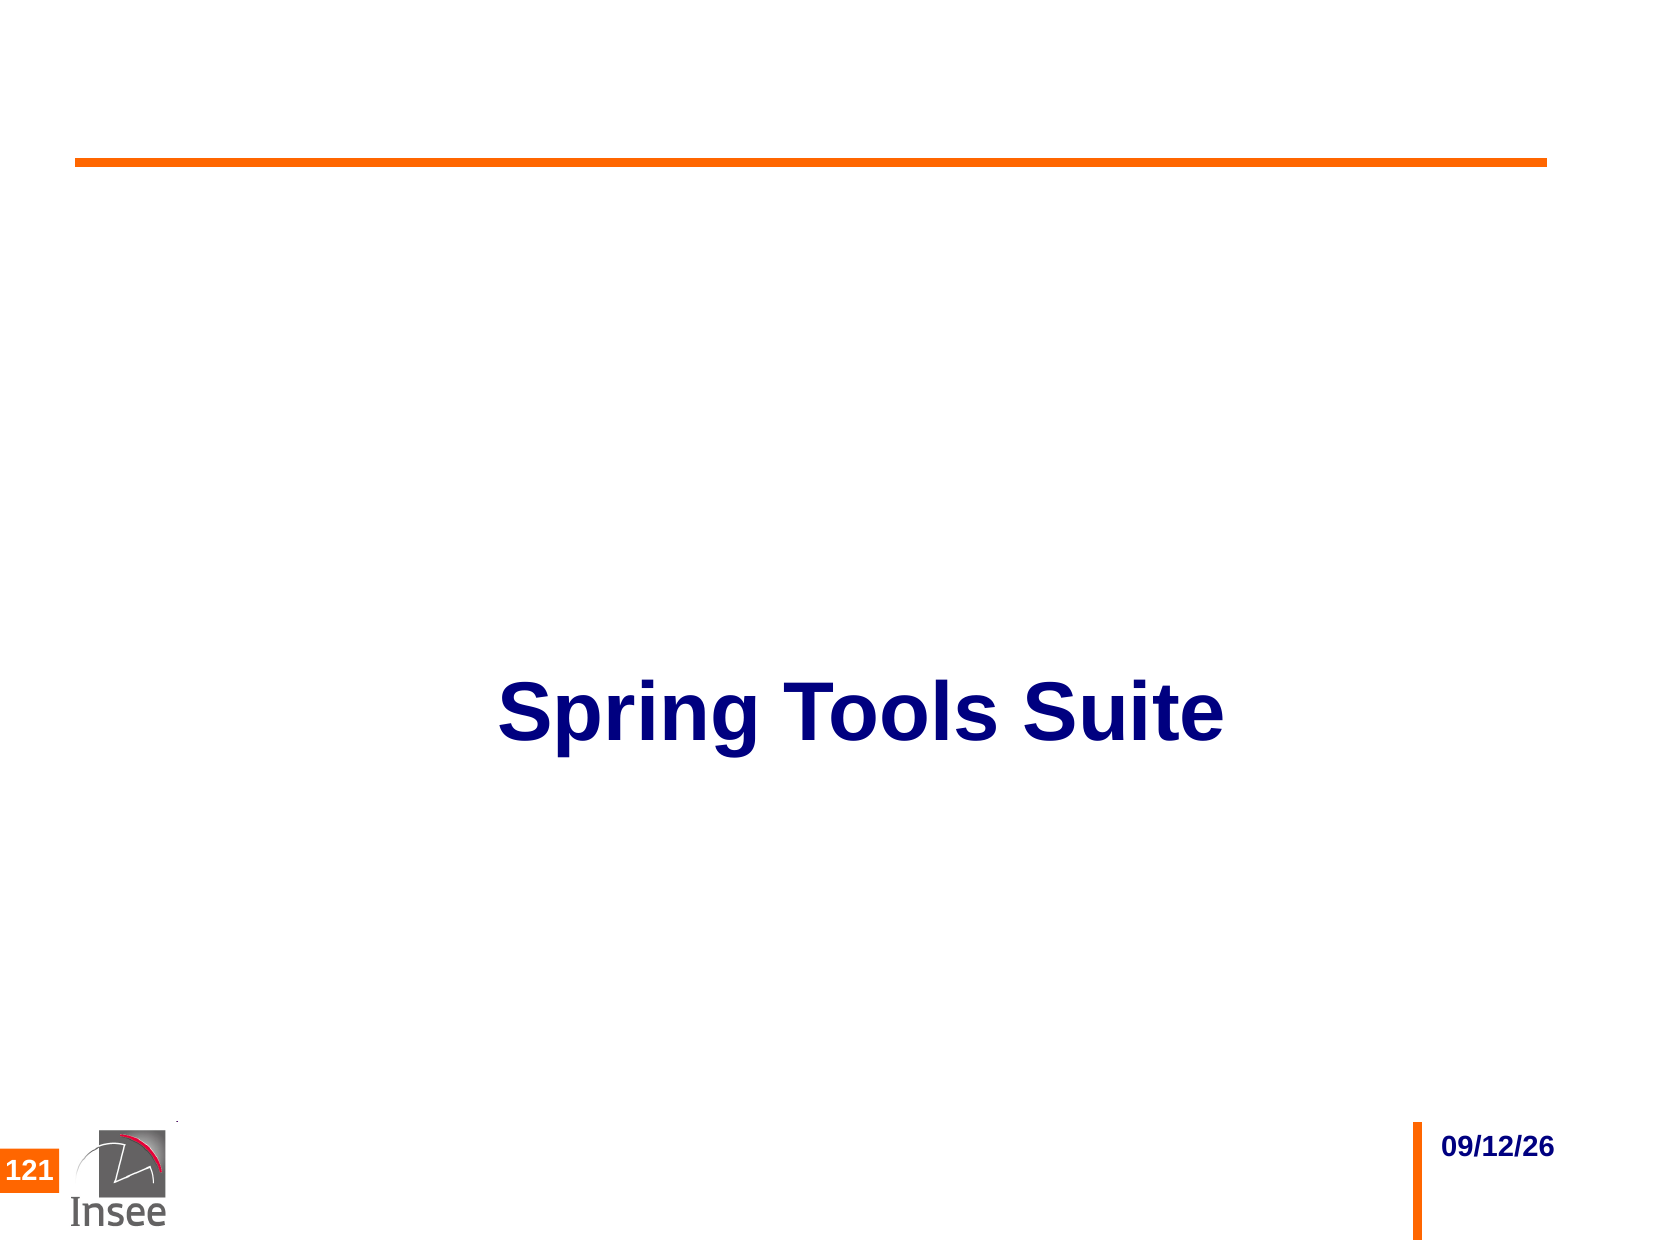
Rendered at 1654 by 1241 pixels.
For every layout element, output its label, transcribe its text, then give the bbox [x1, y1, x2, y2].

list Spring Tools Suite [419, 590, 1235, 832]
picture [62, 1121, 178, 1241]
